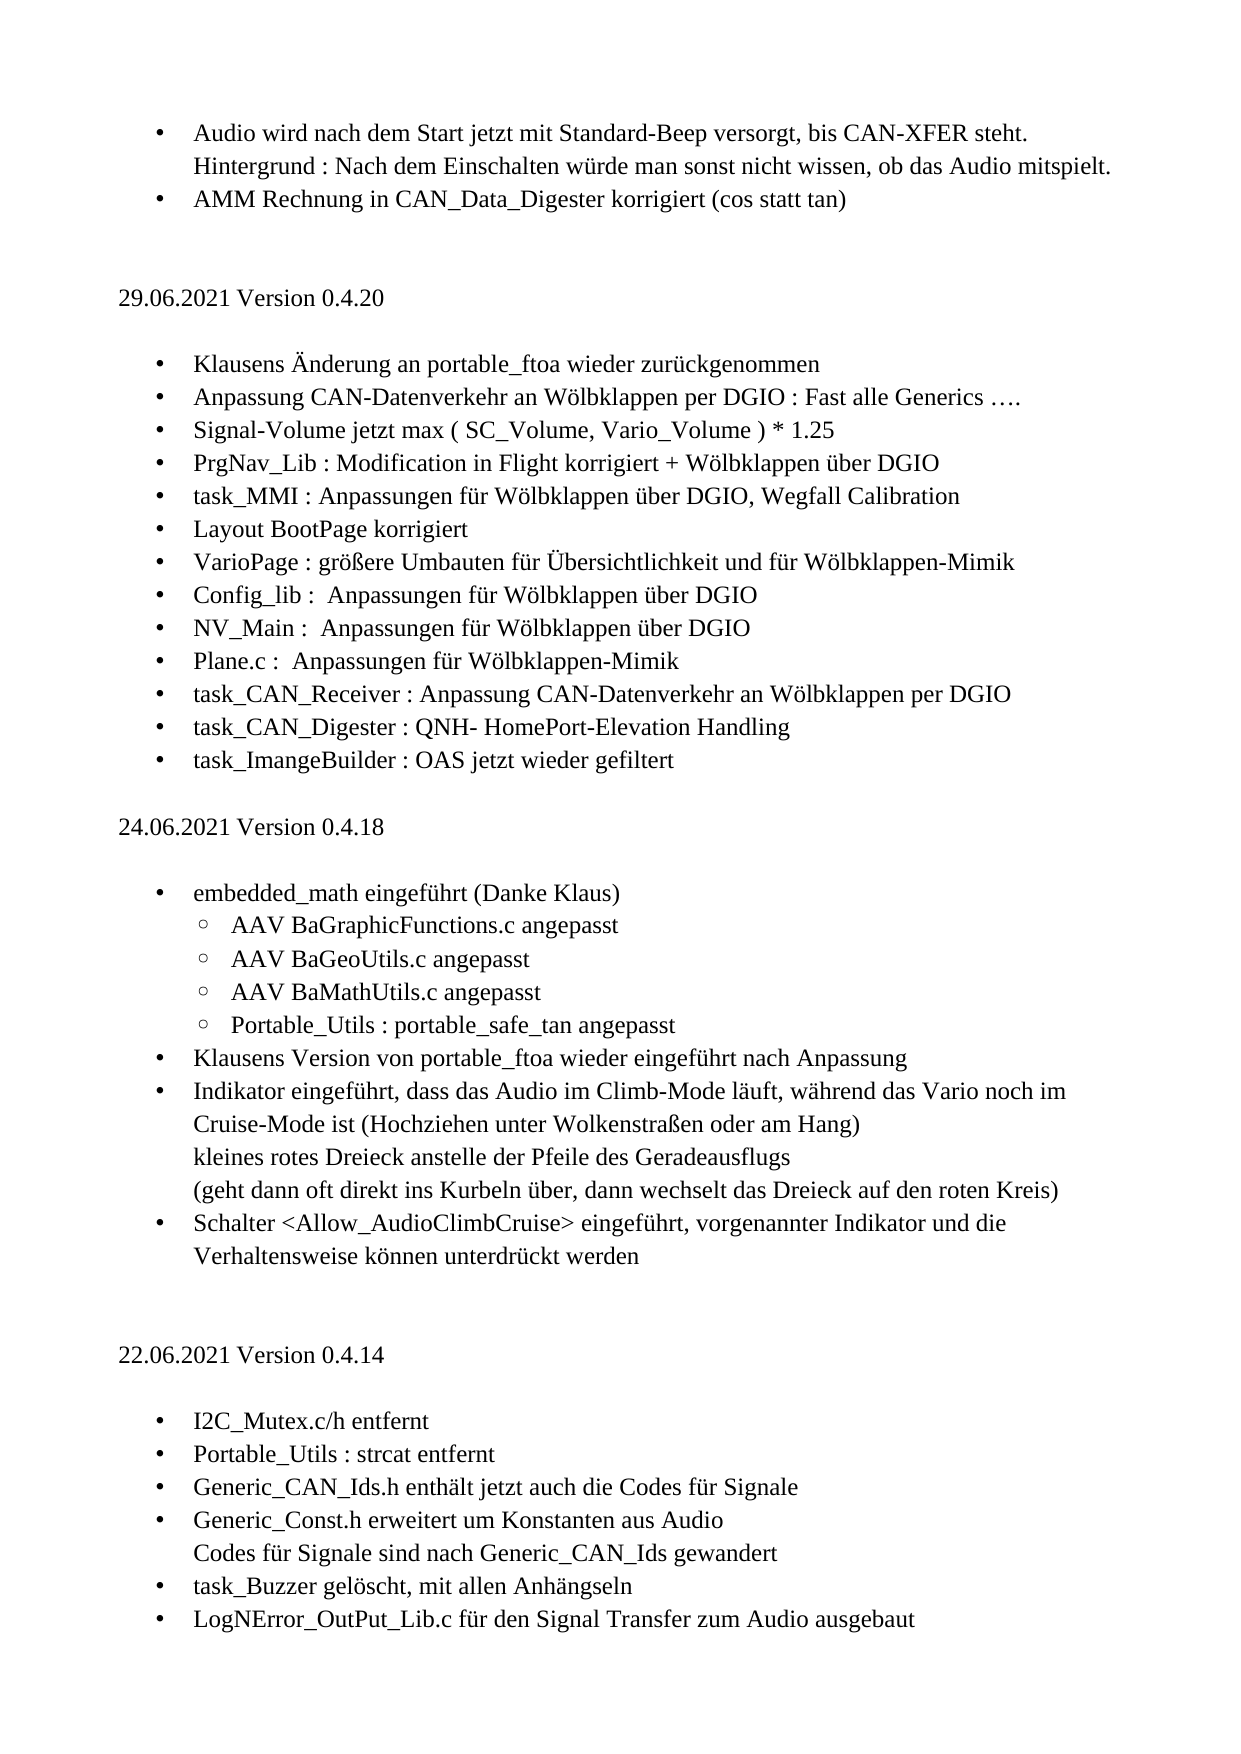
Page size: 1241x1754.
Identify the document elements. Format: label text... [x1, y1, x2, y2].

list LogNError_OutPut_Lib.c für den Signal Transfer zum Audio ausgebaut [156, 1604, 1122, 1633]
list Config_lib : Anpassungen für Wölbklappen über DGIO [156, 580, 1122, 609]
list Signal-Volume jetzt max ( SC_Volume, Vario_Volume ) * 1.25 [156, 415, 1122, 444]
list task_MMI : Anpassungen für Wölbklappen über DGIO, Wegfall Calibration [156, 481, 1122, 510]
list Generic_Const.h erweitert um Konstanten aus Audio Codes für Signale sind nach Generic_CAN_Ids gewandert [156, 1505, 1122, 1567]
list PrgNav_Lib : Modification in Flight korrigiert + Wölbklappen über DGIO [156, 448, 1122, 477]
list Portable_Utils : portable_safe_tan angepasst [193, 1010, 1122, 1038]
list Generic_CAN_Ids.h enthält jetzt auch die Codes für Signale [156, 1472, 1122, 1501]
list AAV BaGeoUtils.c angepasst [193, 944, 1122, 972]
text 24.06.2021 Version 0.4.18 [118, 812, 1122, 840]
list Schalter <Allow_AudioClimbCruise> eingeführt, vorgenannter Indikator und die Verhaltensweise können unterdrückt werden [156, 1208, 1122, 1269]
list AMM Rechnung in CAN_Data_Digester korrigiert (cos statt tan) [156, 184, 1122, 213]
list NV_Main : Anpassungen für Wölbklappen über DGIO [156, 613, 1122, 642]
list task_Buzzer gelöscht, mit allen Anhängseln [156, 1571, 1122, 1600]
list I2C_Mutex.c/h entfernt [156, 1406, 1122, 1435]
list task_CAN_Digester : QNH- HomePort-Elevation Handling [156, 712, 1122, 741]
list task_CAN_Receiver : Anpassung CAN-Datenverkehr an Wölbklappen per DGIO [156, 679, 1122, 708]
list Plane.c : Anpassungen für Wölbklappen-Mimik [156, 646, 1122, 675]
list task_ImangeBuilder : OAS jetzt wieder gefiltert [156, 746, 1122, 774]
text 22.06.2021 Version 0.4.14 [118, 1340, 1122, 1369]
list Layout BootPage korrigiert [156, 514, 1122, 543]
list Indikator eingeführt, dass das Audio im Climb-Mode läuft, während das Vario noch im Cruise-Mode ist (Hochziehen unter Wolkenstraßen oder am Hang) kleines rotes Dreieck anstelle der Pfeile des Geradeausflugs (geht dann oft direkt ins Kurbeln über, dann wechselt das Dreieck auf den roten Kreis) [156, 1076, 1122, 1203]
list Klausens Änderung an portable_ftoa wieder zurückgenommen [156, 349, 1122, 378]
list embedded_math eingeführt (Danke Klaus) [156, 878, 1122, 906]
list Klausens Version von portable_ftoa wieder eingeführt nach Anpassung [156, 1043, 1122, 1071]
list AAV BaGraphicFunctions.c angepasst [193, 911, 1122, 939]
list Audio wird nach dem Start jetzt mit Standard-Beep versorgt, bis CAN-XFER steht. Hintergrund : Nach dem Einschalten würde man sonst nicht wissen, ob das Audio mitspielt. [156, 118, 1122, 180]
list Portable_Utils : strcat entfernt [156, 1439, 1122, 1468]
list AAV BaMathUtils.c angepasst [193, 977, 1122, 1005]
list VarioPage : größere Umbauten für Übersichtlichkeit und für Wölbklappen-Mimik [156, 547, 1122, 576]
text 29.06.2021 Version 0.4.20 [118, 283, 1122, 312]
list Anpassung CAN-Datenverkehr an Wölbklappen per DGIO : Fast alle Generics …. [156, 382, 1122, 411]
